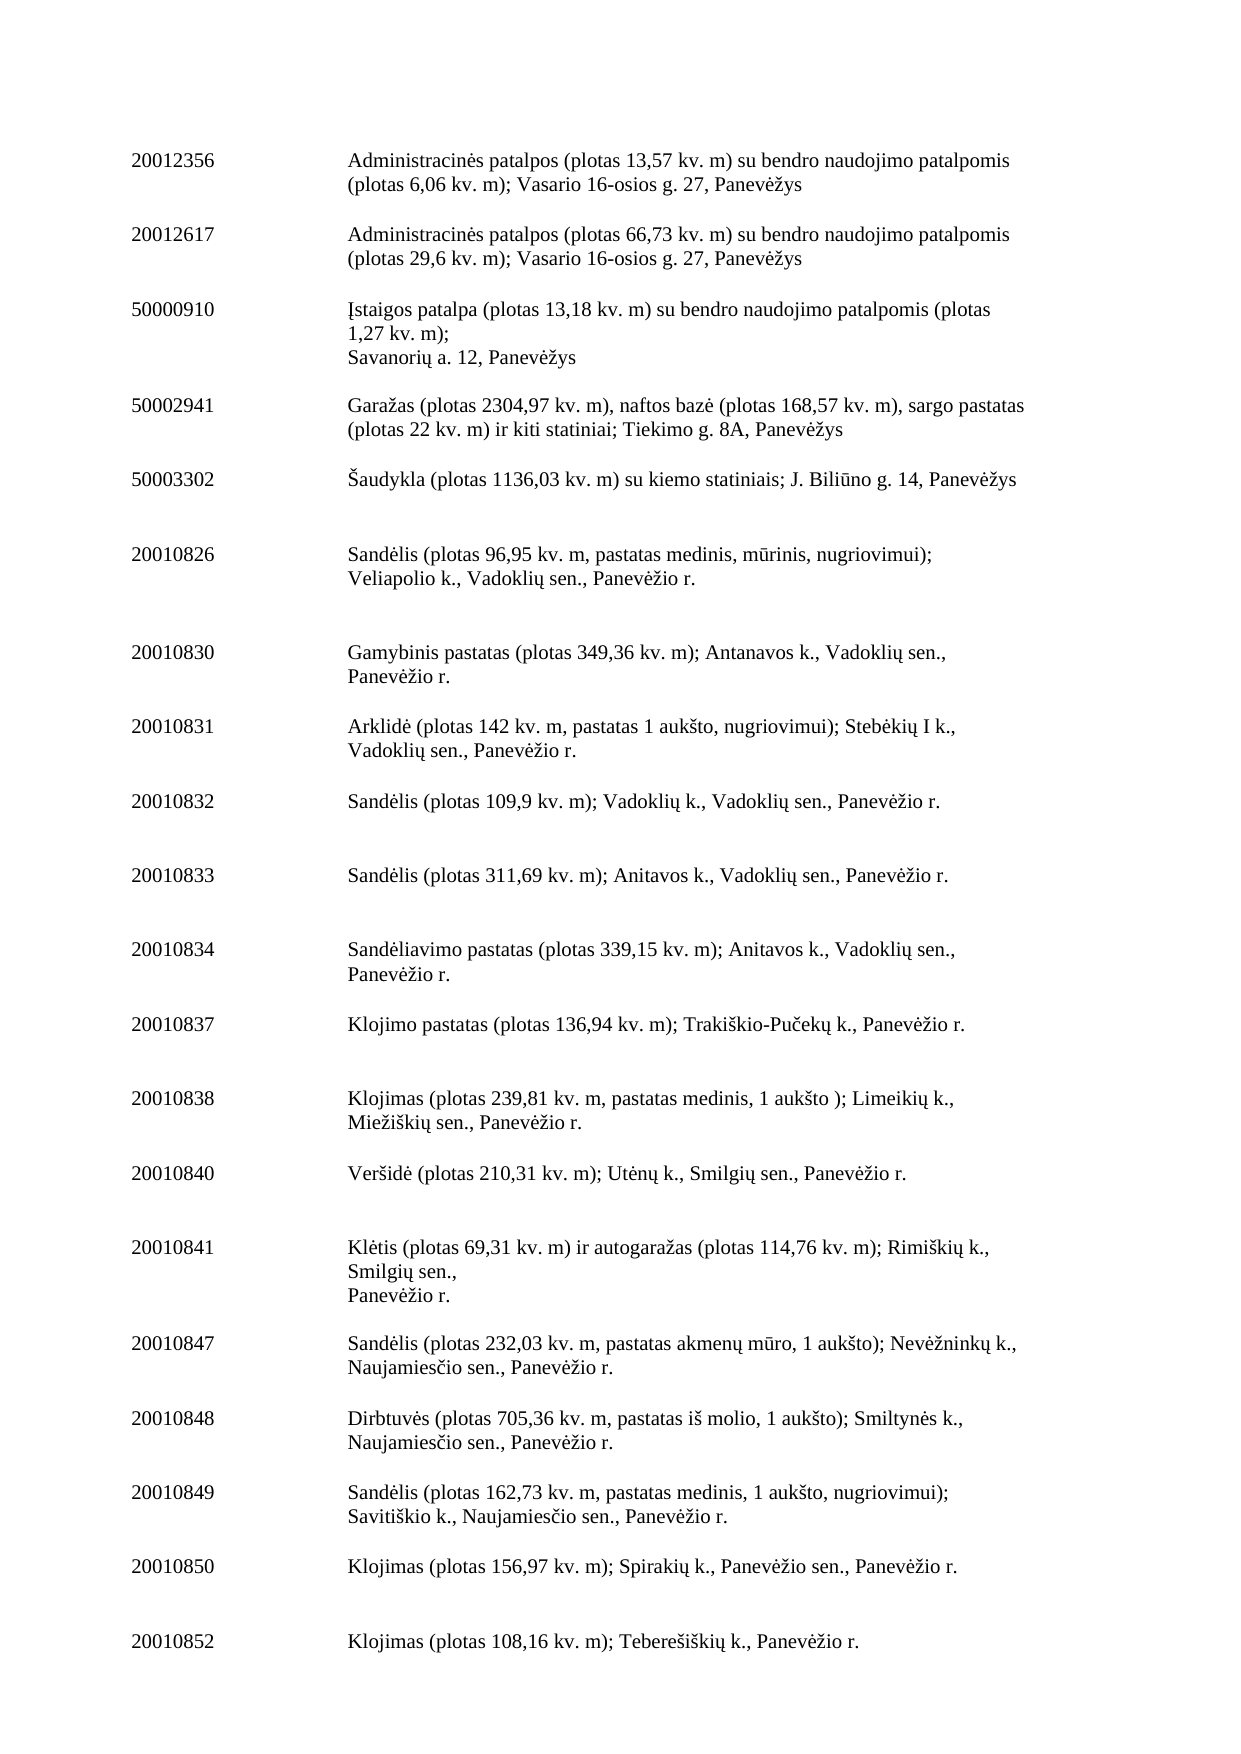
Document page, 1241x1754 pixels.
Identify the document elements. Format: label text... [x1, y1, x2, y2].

table_cell [1170, 467, 1192, 517]
table_cell [1170, 938, 1192, 988]
table_cell 20010840 [115, 1161, 336, 1211]
table_cell [1193, 443, 1211, 467]
table_cell [1170, 863, 1192, 913]
table_cell [1155, 1235, 1163, 1307]
table_cell [101, 1554, 114, 1604]
table_cell [115, 988, 1155, 1012]
table_cell [1193, 1605, 1211, 1629]
table_cell [115, 198, 1155, 222]
table_cell [1155, 863, 1163, 913]
table_cell [1163, 222, 1170, 272]
table_cell [101, 1629, 114, 1679]
table_cell [1037, 1629, 1148, 1679]
table_cell [1155, 541, 1163, 592]
table_cell [1037, 467, 1148, 517]
table_cell [1163, 1062, 1170, 1086]
table_cell [1163, 148, 1170, 198]
table_cell [101, 1381, 114, 1406]
table_cell Klojimo pastatas (plotas 136,94 kv. m); Trakiškio-Pučekų k., Panevėžio r. [336, 1012, 1037, 1062]
table_cell [1148, 1235, 1155, 1307]
table_cell [1163, 467, 1170, 517]
table_cell [1148, 1480, 1155, 1530]
table_cell [1148, 938, 1155, 988]
table_cell [1163, 369, 1170, 393]
table_cell [115, 1605, 1155, 1629]
table_cell Sandėliavimo pastatas (plotas 339,15 kv. m); Anitavos k., Vadoklių sen., Panevėžio r. [336, 938, 1037, 988]
table_cell [1037, 148, 1148, 198]
table_cell [1163, 296, 1170, 369]
table_cell [1155, 222, 1163, 272]
table_cell [1193, 1554, 1211, 1604]
table_cell [1193, 518, 1211, 541]
table_cell [1170, 1161, 1192, 1211]
table_cell [1163, 1629, 1170, 1679]
table_cell [1193, 913, 1211, 937]
table_cell [101, 393, 114, 443]
table_cell [1170, 541, 1192, 592]
table_cell [1193, 1211, 1211, 1235]
table_cell [101, 938, 114, 988]
table_cell [1193, 1086, 1211, 1136]
table_cell [1163, 616, 1170, 640]
table_cell [1163, 938, 1170, 988]
table_cell [1155, 1086, 1163, 1136]
table_cell [1155, 1530, 1163, 1554]
table_cell Gamybinis pastatas (plotas 349,36 kv. m); Antanavos k., Vadoklių sen., Panevėžio r. [336, 640, 1037, 690]
table_cell [1163, 913, 1170, 937]
table_cell [1170, 1629, 1192, 1679]
table_cell [1170, 592, 1192, 616]
table_cell [1170, 1012, 1192, 1062]
table_cell [1163, 592, 1170, 616]
table_cell [115, 592, 1155, 616]
table_cell [1155, 1062, 1163, 1086]
table_cell [101, 863, 114, 913]
table_cell [1163, 863, 1170, 913]
table_cell [1193, 1331, 1211, 1381]
table_cell [1163, 640, 1170, 690]
table_cell [1155, 592, 1163, 616]
table_cell [1193, 1480, 1211, 1530]
table_cell [1148, 714, 1155, 764]
table_cell 20010849 [115, 1480, 336, 1530]
table_cell [1148, 296, 1155, 369]
table_cell [1148, 541, 1155, 592]
table_cell [1193, 1530, 1211, 1554]
table_cell 20010834 [115, 938, 336, 988]
table_cell [101, 1406, 114, 1456]
table_cell [101, 518, 114, 541]
table_cell Klojimas (plotas 239,81 kv. m, pastatas medinis, 1 aukšto ); Limeikių k., Miežiškių sen., Panevėžio r. [336, 1086, 1037, 1136]
table_cell [1193, 467, 1211, 517]
table_cell [1155, 988, 1163, 1012]
table_cell [1155, 714, 1163, 764]
table_cell 50002941 [115, 393, 336, 443]
table_cell [1037, 938, 1148, 988]
table_cell [101, 1307, 114, 1331]
table_cell [1148, 789, 1155, 839]
table_cell [1170, 1211, 1192, 1235]
table_cell [1170, 198, 1192, 222]
table_cell [1155, 913, 1163, 937]
table_cell 20010837 [115, 1012, 336, 1062]
table_cell [101, 1086, 114, 1136]
table_cell [1155, 1136, 1163, 1161]
table_cell [1148, 1554, 1155, 1604]
table_cell [1193, 789, 1211, 839]
table_cell 20012617 [115, 222, 336, 272]
table_cell 50003302 [115, 467, 336, 517]
table_cell [1155, 296, 1163, 369]
table_cell [1170, 765, 1192, 789]
table_cell [1148, 1629, 1155, 1679]
table_cell [1163, 1480, 1170, 1530]
table_cell [1193, 1012, 1211, 1062]
table_cell [1170, 518, 1192, 541]
table_cell [101, 1062, 114, 1086]
table_cell [101, 148, 114, 198]
table_cell [1163, 1012, 1170, 1062]
table_cell [1170, 222, 1192, 272]
table_cell [101, 1331, 114, 1381]
table_cell [1148, 1012, 1155, 1062]
table_cell 20010838 [115, 1086, 336, 1136]
table_cell [1163, 1211, 1170, 1235]
table_cell [101, 467, 114, 517]
table_cell [115, 690, 1155, 714]
table_cell [1193, 273, 1211, 296]
table_cell Klėtis (plotas 69,31 kv. m) ir autogaražas (plotas 114,76 kv. m); Rimiškių k., Smilgių sen., Panevėžio r. [336, 1235, 1037, 1307]
table_cell [1193, 1136, 1211, 1161]
table_cell [1193, 938, 1211, 988]
table_cell Sandėlis (plotas 162,73 kv. m, pastatas medinis, 1 aukšto, nugriovimui); Savitiškio k., Naujamiesčio sen., Panevėžio r. [336, 1480, 1037, 1530]
table_cell [101, 369, 114, 393]
table_cell [115, 443, 1155, 467]
table_cell Sandėlis (plotas 311,69 kv. m); Anitavos k., Vadoklių sen., Panevėžio r. [336, 863, 1037, 913]
table_cell [1170, 296, 1192, 369]
table_cell [1163, 839, 1170, 863]
table_cell [1163, 690, 1170, 714]
table_cell [1163, 714, 1170, 764]
table_cell [1155, 393, 1163, 443]
table_cell 20010847 [115, 1331, 336, 1381]
table_cell [101, 222, 114, 272]
table_cell [1193, 148, 1211, 198]
table_cell [101, 789, 114, 839]
table_cell [1193, 592, 1211, 616]
table_cell 20010850 [115, 1554, 336, 1604]
table_cell [1163, 1136, 1170, 1161]
table_cell [1163, 1406, 1170, 1456]
table_cell [1155, 273, 1163, 296]
table_cell [115, 1381, 1155, 1406]
table_cell [1163, 789, 1170, 839]
table_cell [1037, 1554, 1148, 1604]
table_cell [1170, 1136, 1192, 1161]
table_cell [1163, 1381, 1170, 1406]
table_cell [101, 1530, 114, 1554]
table_cell [1193, 1629, 1211, 1679]
table_cell [1193, 296, 1211, 369]
table_cell [1155, 1629, 1163, 1679]
table_cell 20010848 [115, 1406, 336, 1456]
table_cell [101, 592, 114, 616]
table_cell Šaudykla (plotas 1136,03 kv. m) su kiemo statiniais; J. Biliūno g. 14, Panevėžys [336, 467, 1037, 517]
table_cell [1163, 1605, 1170, 1629]
table_cell [1163, 1161, 1170, 1211]
table_cell [115, 765, 1155, 789]
table_cell [101, 913, 114, 937]
table_cell [1037, 393, 1148, 443]
table_cell Administracinės patalpos (plotas 13,57 kv. m) su bendro naudojimo patalpomis (plotas 6,06 kv. m); Vasario 16-osios g. 27, Panevėžys [336, 148, 1037, 198]
table_cell [101, 640, 114, 690]
table_cell [1170, 393, 1192, 443]
table_cell 20010830 [115, 640, 336, 690]
table_cell [1170, 273, 1192, 296]
table_cell [1193, 369, 1211, 393]
table_cell [1155, 1211, 1163, 1235]
table_cell [1193, 393, 1211, 443]
table_cell [101, 714, 114, 764]
table_cell [101, 1161, 114, 1211]
table_cell Įstaigos patalpa (plotas 13,18 kv. m) su bendro naudojimo patalpomis (plotas 1,27 kv. m); Savanorių a. 12, Panevėžys [336, 296, 1037, 369]
table_cell [101, 1605, 114, 1629]
table_cell [115, 913, 1155, 937]
table_cell [1170, 369, 1192, 393]
table_cell [1163, 1307, 1170, 1331]
table_cell [1155, 518, 1163, 541]
table_cell Garažas (plotas 2304,97 kv. m), naftos bazė (plotas 168,57 kv. m), sargo pastatas (plotas 22 kv. m) ir kiti statiniai; Tiekimo g. 8A, Panevėžys [336, 393, 1037, 443]
table_cell [115, 273, 1155, 296]
table_cell [1170, 1307, 1192, 1331]
table_cell [1170, 616, 1192, 640]
table_cell [1155, 789, 1163, 839]
table_cell [1170, 443, 1192, 467]
table_cell [1148, 467, 1155, 517]
table_cell [1148, 1331, 1155, 1381]
table_cell [1170, 1480, 1192, 1530]
table_cell 20012356 [115, 148, 336, 198]
table_cell [1193, 863, 1211, 913]
table_cell [1155, 1554, 1163, 1604]
table_cell [1148, 1086, 1155, 1136]
table_cell [1155, 938, 1163, 988]
table_cell Veršidė (plotas 210,31 kv. m); Utėnų k., Smilgių sen., Panevėžio r. [336, 1161, 1037, 1211]
table_cell [1170, 1554, 1192, 1604]
table_cell [1193, 1307, 1211, 1331]
table_cell [1037, 789, 1148, 839]
table_cell 20010832 [115, 789, 336, 839]
table_cell 20010841 [115, 1235, 336, 1307]
table_cell [1170, 913, 1192, 937]
table_cell [1163, 1331, 1170, 1381]
table_cell [1155, 369, 1163, 393]
table_cell [1148, 1161, 1155, 1211]
table_cell [1170, 714, 1192, 764]
table_cell [1155, 1012, 1163, 1062]
table_cell [1170, 988, 1192, 1012]
table_cell 20010833 [115, 863, 336, 913]
table_cell [1163, 541, 1170, 592]
table_cell [1163, 518, 1170, 541]
table_cell [1170, 1456, 1192, 1480]
table_cell [1155, 198, 1163, 222]
table_cell [101, 690, 114, 714]
table_cell [1193, 1456, 1211, 1480]
table_cell Administracinės patalpos (plotas 66,73 kv. m) su bendro naudojimo patalpomis (plotas 29,6 kv. m); Vasario 16-osios g. 27, Panevėžys [336, 222, 1037, 272]
table_cell [1037, 1480, 1148, 1530]
table_cell [1155, 467, 1163, 517]
table_cell [1163, 988, 1170, 1012]
table_cell [1163, 1456, 1170, 1480]
table_cell [1193, 690, 1211, 714]
table_cell [115, 1211, 1155, 1235]
table_cell [1193, 839, 1211, 863]
table_cell Dirbtuvės (plotas 705,36 kv. m, pastatas iš molio, 1 aukšto); Smiltynės k., Naujamiesčio sen., Panevėžio r. [336, 1406, 1037, 1456]
table_cell 20010852 [115, 1629, 336, 1679]
table_cell [1170, 1605, 1192, 1629]
table_cell [1037, 1012, 1148, 1062]
table_cell [1193, 1062, 1211, 1086]
table_cell [115, 839, 1155, 863]
table_cell 20010826 [115, 541, 336, 592]
table_cell [1193, 1381, 1211, 1406]
table_cell [1155, 1480, 1163, 1530]
table_cell [115, 1307, 1155, 1331]
table_cell [1170, 640, 1192, 690]
table_cell Klojimas (plotas 156,97 kv. m); Spirakių k., Panevėžio sen., Panevėžio r. [336, 1554, 1037, 1604]
table_cell [1163, 443, 1170, 467]
table_cell [1155, 1456, 1163, 1480]
table_cell [1193, 1406, 1211, 1456]
table_cell [101, 616, 114, 640]
table_cell [115, 1456, 1155, 1480]
table_cell [101, 443, 114, 467]
table_cell [1170, 1086, 1192, 1136]
table_cell Sandėlis (plotas 96,95 kv. m, pastatas medinis, mūrinis, nugriovimui); Veliapolio k., Vadoklių sen., Panevėžio r. [336, 541, 1037, 592]
table_cell [1155, 1161, 1163, 1211]
table_cell [1037, 541, 1148, 592]
table_cell [1163, 1530, 1170, 1554]
table_cell [101, 988, 114, 1012]
table_cell [1155, 839, 1163, 863]
table_cell [1155, 1331, 1163, 1381]
table_cell [101, 273, 114, 296]
table_cell [101, 839, 114, 863]
table_cell [1193, 640, 1211, 690]
table_cell [1193, 988, 1211, 1012]
table_cell [1163, 765, 1170, 789]
table_cell 50000910 [115, 296, 336, 369]
table_cell [101, 1012, 114, 1062]
table_cell [1163, 1086, 1170, 1136]
table_cell 20010831 [115, 714, 336, 764]
table_cell [1170, 1235, 1192, 1307]
table_cell [1170, 1406, 1192, 1456]
table_cell [101, 296, 114, 369]
table_cell [1163, 1554, 1170, 1604]
table_cell [1170, 839, 1192, 863]
table_cell [1155, 1381, 1163, 1406]
table_cell [1170, 1381, 1192, 1406]
table_cell [1155, 765, 1163, 789]
table_cell [1170, 1062, 1192, 1086]
table_cell [1193, 541, 1211, 592]
table_cell [1170, 789, 1192, 839]
table_cell [1155, 616, 1163, 640]
table_cell [101, 541, 114, 592]
table_cell [115, 616, 1155, 640]
table_cell [1155, 1406, 1163, 1456]
table_cell [1155, 148, 1163, 198]
table_cell [1037, 640, 1148, 690]
table_cell [101, 1480, 114, 1530]
table_cell [1148, 863, 1155, 913]
table_cell [1193, 714, 1211, 764]
table_cell [1037, 1086, 1148, 1136]
table_cell [101, 198, 114, 222]
table_cell [1148, 222, 1155, 272]
table_cell [1148, 393, 1155, 443]
table_cell Sandėlis (plotas 109,9 kv. m); Vadoklių k., Vadoklių sen., Panevėžio r. [336, 789, 1037, 839]
table_cell [1148, 148, 1155, 198]
table_cell [101, 1456, 114, 1480]
table_cell [1155, 640, 1163, 690]
table_cell [1155, 1605, 1163, 1629]
table_cell [1193, 765, 1211, 789]
table_cell [1193, 616, 1211, 640]
table_cell [1163, 393, 1170, 443]
table_cell [1193, 1235, 1211, 1307]
table_cell [115, 369, 1155, 393]
table_cell [101, 1136, 114, 1161]
table_cell [1037, 714, 1148, 764]
table_cell [1037, 222, 1148, 272]
table_cell [1155, 1307, 1163, 1331]
table_cell [1148, 1406, 1155, 1456]
table_cell [1170, 1530, 1192, 1554]
table_cell [115, 1136, 1155, 1161]
table_cell [1170, 1331, 1192, 1381]
table_cell [1037, 1235, 1148, 1307]
table_cell [101, 1211, 114, 1235]
table_cell [1037, 1406, 1148, 1456]
table_cell [1037, 1331, 1148, 1381]
table_cell Klojimas (plotas 108,16 kv. m); Teberešiškių k., Panevėžio r. [336, 1629, 1037, 1679]
table_cell [1037, 863, 1148, 913]
table_cell [101, 765, 114, 789]
table_cell Arklidė (plotas 142 kv. m, pastatas 1 aukšto, nugriovimui); Stebėkių I k., Vadoklių sen., Panevėžio r. [336, 714, 1037, 764]
table_cell [1170, 148, 1192, 198]
table_cell [1163, 273, 1170, 296]
table_cell [101, 1235, 114, 1307]
table_cell [1193, 222, 1211, 272]
table_cell [1163, 198, 1170, 222]
table_cell [1037, 1161, 1148, 1211]
table_cell [1155, 690, 1163, 714]
table_cell [115, 1062, 1155, 1086]
table_cell [115, 518, 1155, 541]
table_cell [1193, 198, 1211, 222]
table_cell [1163, 1235, 1170, 1307]
table_cell [1037, 296, 1148, 369]
table_cell [115, 1530, 1155, 1554]
table_cell [1148, 640, 1155, 690]
table_cell [1155, 443, 1163, 467]
table_cell Sandėlis (plotas 232,03 kv. m, pastatas akmenų mūro, 1 aukšto); Nevėžninkų k., Naujamiesčio sen., Panevėžio r. [336, 1331, 1037, 1381]
table_cell [1193, 1161, 1211, 1211]
table_cell [1170, 690, 1192, 714]
